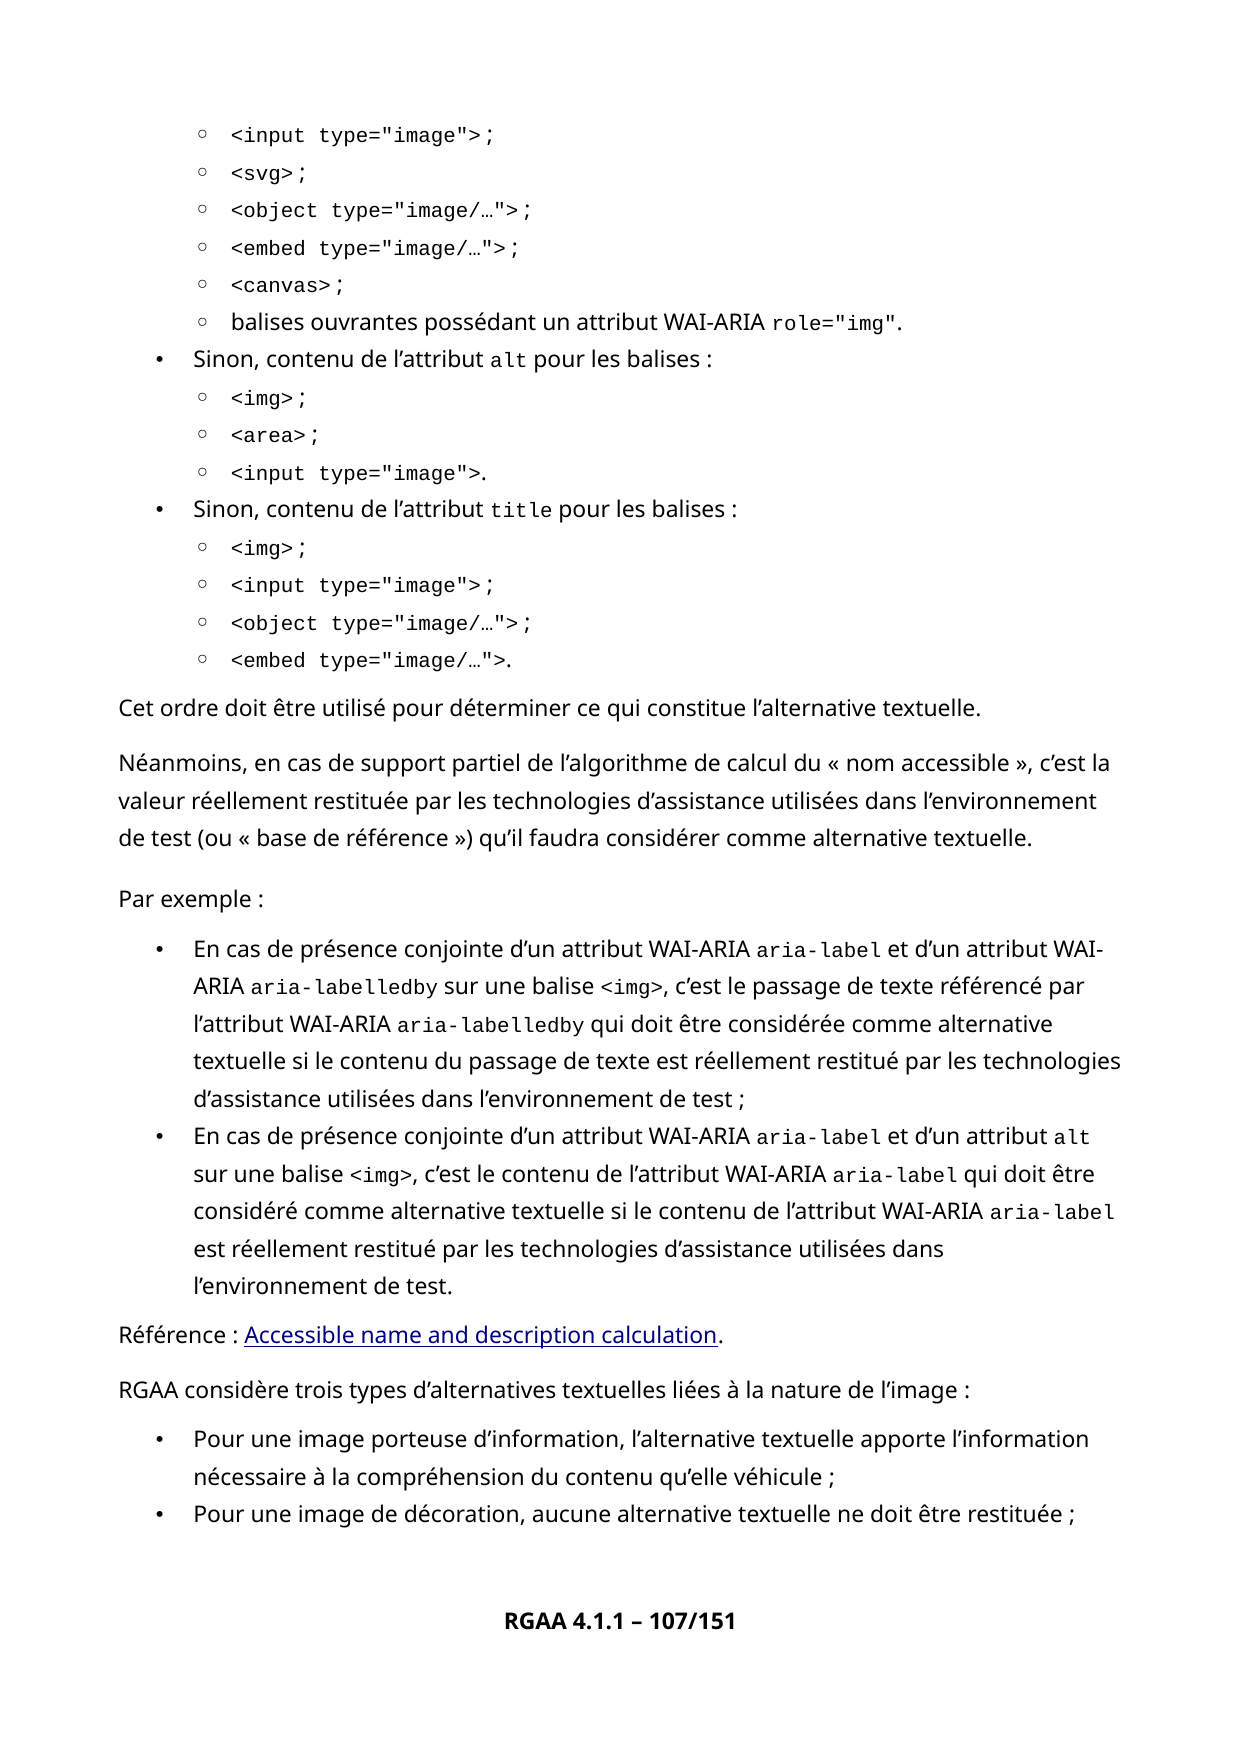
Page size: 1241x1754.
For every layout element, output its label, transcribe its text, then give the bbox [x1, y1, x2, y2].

list <embed type="image/…">. [193, 643, 1122, 674]
list Sinon, contenu de l’attribut title pour les balises : [156, 493, 1122, 524]
list <img> ; [193, 381, 1122, 412]
list <svg> ; [193, 156, 1122, 187]
list Pour une image porteuse d’information, l’alternative textuelle apporte l’information nécessaire à la compréhension du contenu qu’elle véhicule ; [156, 1423, 1122, 1492]
list Sinon, contenu de l’attribut alt pour les balises : [156, 343, 1122, 374]
list <object type="image/…"> ; [193, 606, 1122, 637]
list En cas de présence conjointe d’un attribut WAI-ARIA aria-label et d’un attribut WAI-ARIA aria-labelledby sur une balise <img>, c’est le passage de texte référencé par l’attribut WAI-ARIA aria-labelledby qui doit être considérée comme alternative textuelle si le contenu du passage de texte est réellement restitué par les technologies d’assistance utilisées dans l’environnement de test ; [156, 932, 1122, 1114]
list En cas de présence conjointe d’un attribut WAI-ARIA aria-label et d’un attribut alt sur une balise <img>, c’est le contenu de l’attribut WAI-ARIA aria-label qui doit être considéré comme alternative textuelle si le contenu de l’attribut WAI-ARIA aria-label est réellement restitué par les technologies d’assistance utilisées dans l’environnement de test. [156, 1120, 1122, 1301]
text Référence : Accessible name and description calculation. [118, 1319, 1122, 1351]
list <input type="image">. [193, 456, 1122, 487]
list <img> ; [193, 531, 1122, 562]
text Néanmoins, en cas de support partiel de l’algorithme de calcul du « nom accessible », c’est la valeur réellement restituée par les technologies d’assistance utilisées dans l’environnement de test (ou « base de référence ») qu’il faudra considérer comme alternative textuelle. [118, 747, 1122, 853]
text Cet ordre doit être utilisé pour déterminer ce qui constitue l’alternative textuelle. [118, 692, 1122, 724]
list <embed type="image/…"> ; [193, 231, 1122, 262]
list <area> ; [193, 418, 1122, 449]
text Par exemple : [118, 883, 1122, 914]
list <input type="image"> ; [193, 568, 1122, 599]
list balises ouvrantes possédant un attribut WAI-ARIA role="img". [193, 306, 1122, 337]
list Pour une image de décoration, aucune alternative textuelle ne doit être restituée ; [156, 1498, 1122, 1529]
list <input type="image"> ; [193, 118, 1122, 149]
text RGAA considère trois types d’alternatives textuelles liées à la nature de l’image : [118, 1374, 1122, 1405]
list <canvas> ; [193, 268, 1122, 299]
list <object type="image/…"> ; [193, 193, 1122, 224]
